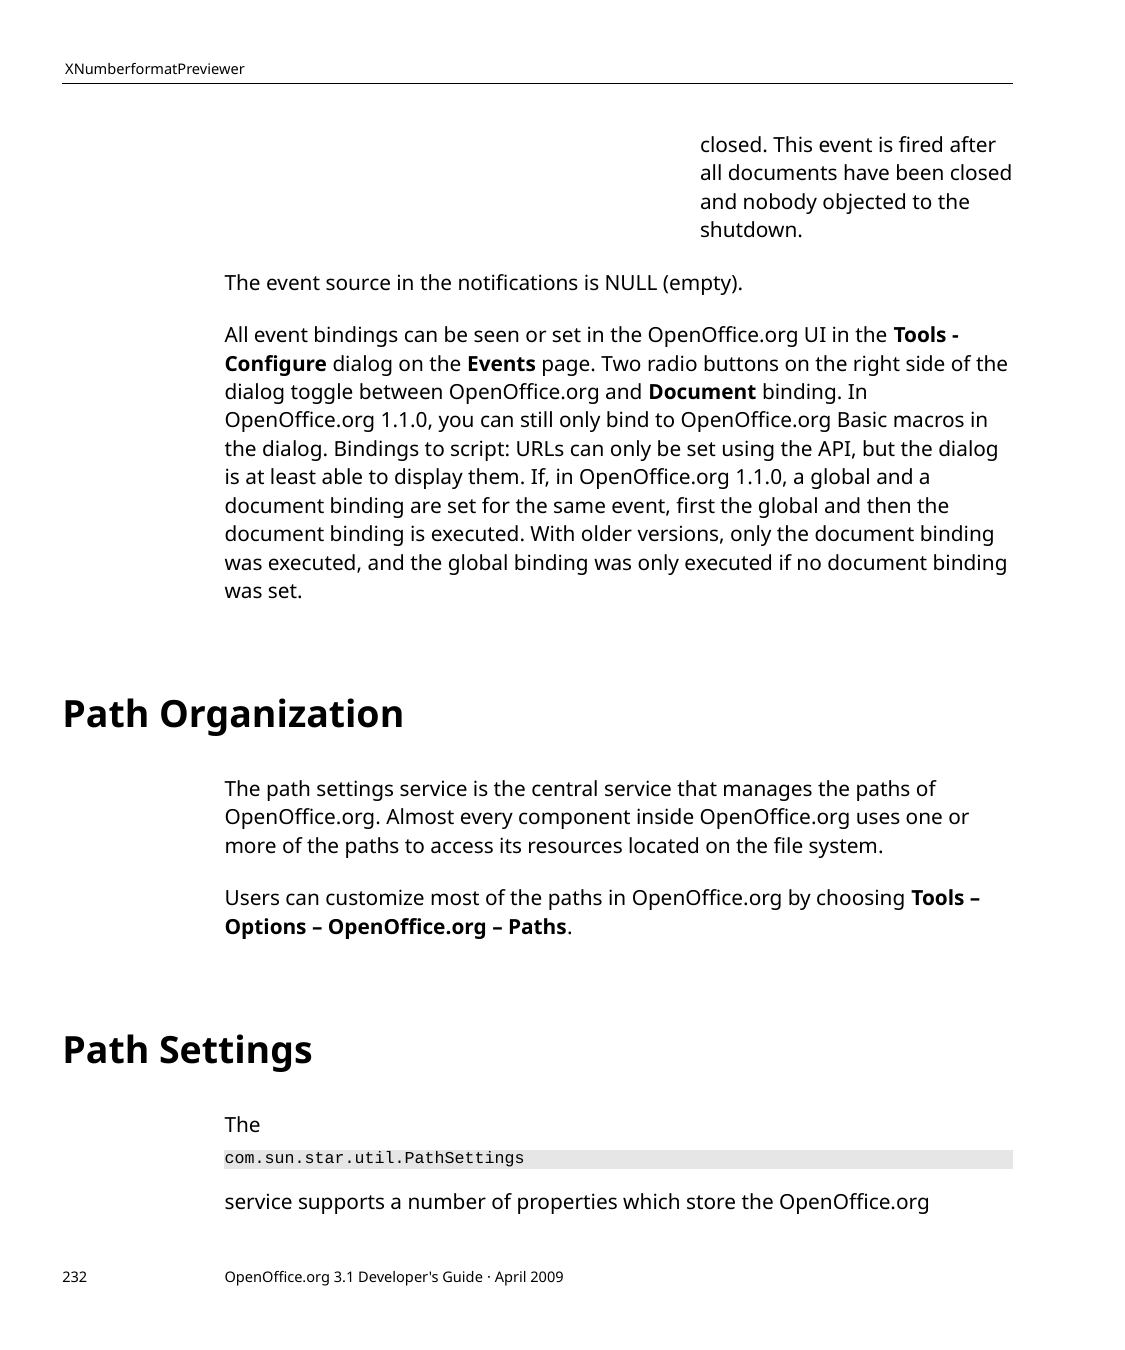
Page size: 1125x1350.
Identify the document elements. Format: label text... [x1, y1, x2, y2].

text Users can customize most of the paths in OpenOffice.org by choosing Tools – Options – OpenOffice.org – Paths. [224, 883, 1013, 940]
subtitle Path Organization [62, 687, 1013, 738]
text The path settings service is the central service that manages the paths of OpenOffice.org. Almost every component inside OpenOffice.org uses one or more of the paths to access its resources located on the file system. [224, 774, 1013, 859]
text com.sun.star.util.PathSettings [224, 1150, 1013, 1169]
subtitle Path Settings [62, 1023, 1013, 1074]
text The [224, 1110, 1013, 1138]
text All event bindings can be seen or set in the OpenOffice.org UI in the Tools - Configure dialog on the Events page. Two radio buttons on the right side of the dialog toggle between OpenOffice.org and Document binding. In OpenOffice.org 1.1.0, you can still only bind to OpenOffice.org Basic macros in the dialog. Bindings to script: URLs can only be set using the API, but the dialog is at least able to display them. If, in OpenOffice.org 1.1.0, a global and a document binding are set for the same event, first the global and then the document binding is executed. With older versions, only the document binding was executed, and the global binding was only executed if no document binding was set. [224, 320, 1013, 604]
text The event source in the notifications is NULL (empty). [224, 268, 1013, 296]
text service supports a number of properties which store the OpenOffice.org [224, 1187, 1013, 1215]
table_cell closed. This event is fired after all documents have been closed and nobody objected to the shutdown. [537, 118, 1013, 256]
table_cell [62, 118, 537, 256]
